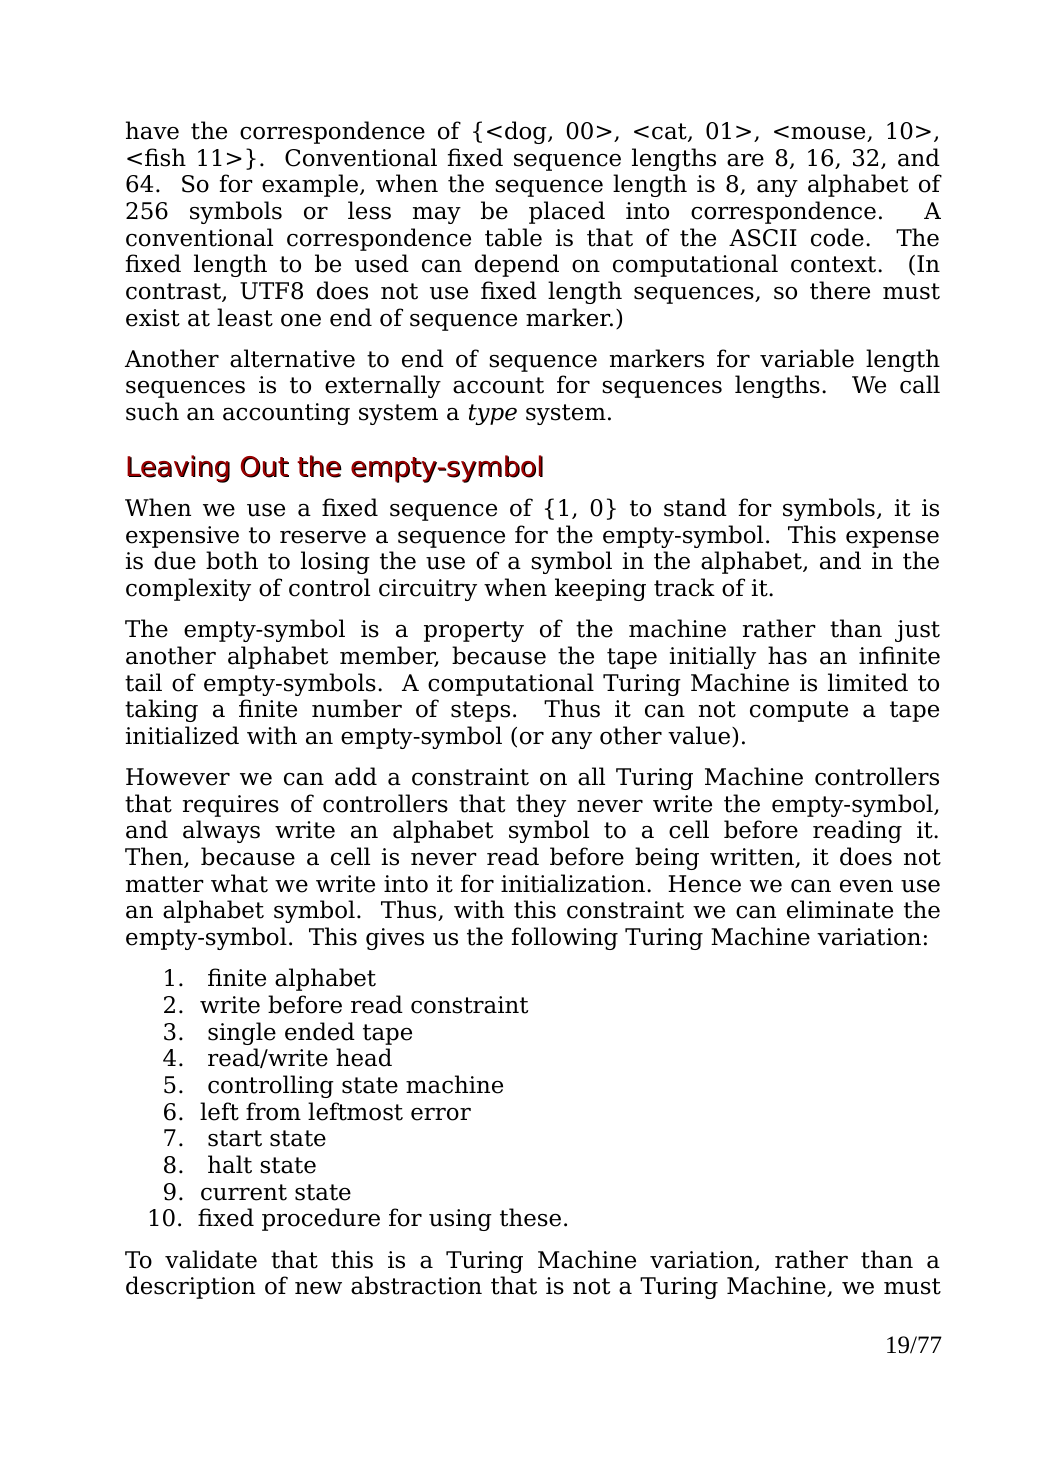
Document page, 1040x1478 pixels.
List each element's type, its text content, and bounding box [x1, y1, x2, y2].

list single ended tape [162, 1019, 942, 1046]
text Another alternative to end of sequence markers for variable length sequences is to externally account for sequences lengths. We call such an accounting system a type system. [125, 346, 942, 426]
list controlling state machine [162, 1072, 942, 1099]
text 10. fixed procedure for using these. [125, 1206, 942, 1232]
list halt state [162, 1152, 942, 1179]
list finite alphabet [162, 966, 942, 992]
text have the correspondence of {<dog, 00>, <cat, 01>, <mouse, 10>, <fish 11>}. Conventional fixed sequence lengths are 8, 16, 32, and 64. So for example, when the sequence length is 8, any alphabet of 256 symbols or less may be placed into correspondence. A conventional correspondence table is that of the ASCII code. The fixed length to be used can depend on computational context. (In contrast, UTF8 does not use fixed length sequences, so there must exist at least one end of sequence marker.) [125, 118, 942, 331]
text To validate that this is a Turing Machine variation, rather than a description of new abstraction that is not a Turing Machine, we must [125, 1247, 942, 1300]
text The empty-symbol is a property of the machine rather than just another alphabet member, because the tape initially has an infinite tail of empty-symbols. A computational Turing Machine is limited to taking a finite number of steps. Thus it can not compute a tape initialized with an empty-symbol (or any other value). [125, 616, 942, 750]
text When we use a fixed sequence of {1, 0} to stand for symbols, it is expensive to reserve a sequence for the empty-symbol. This expense is due both to losing the use of a symbol in the alphabet, and in the complexity of control circuitry when keeping track of it. [125, 495, 942, 602]
list current state [162, 1179, 942, 1206]
list left from leftmost error [162, 1099, 942, 1126]
text However we can add a constraint on all Turing Machine controllers that requires of controllers that they never write the empty-symbol, and always write an alphabet symbol to a cell before reading it. Then, because a cell is never read before being written, it does not matter what we write into it for initialization. Hence we can even use an alphabet symbol. Thus, with this constraint we can eliminate the empty-symbol. This gives us the following Turing Machine variation: [125, 764, 942, 951]
list write before read constraint [162, 992, 942, 1019]
subtitle Leaving Out the empty-symbol [125, 451, 942, 483]
list start state [162, 1126, 942, 1152]
list read/write head [162, 1046, 942, 1072]
